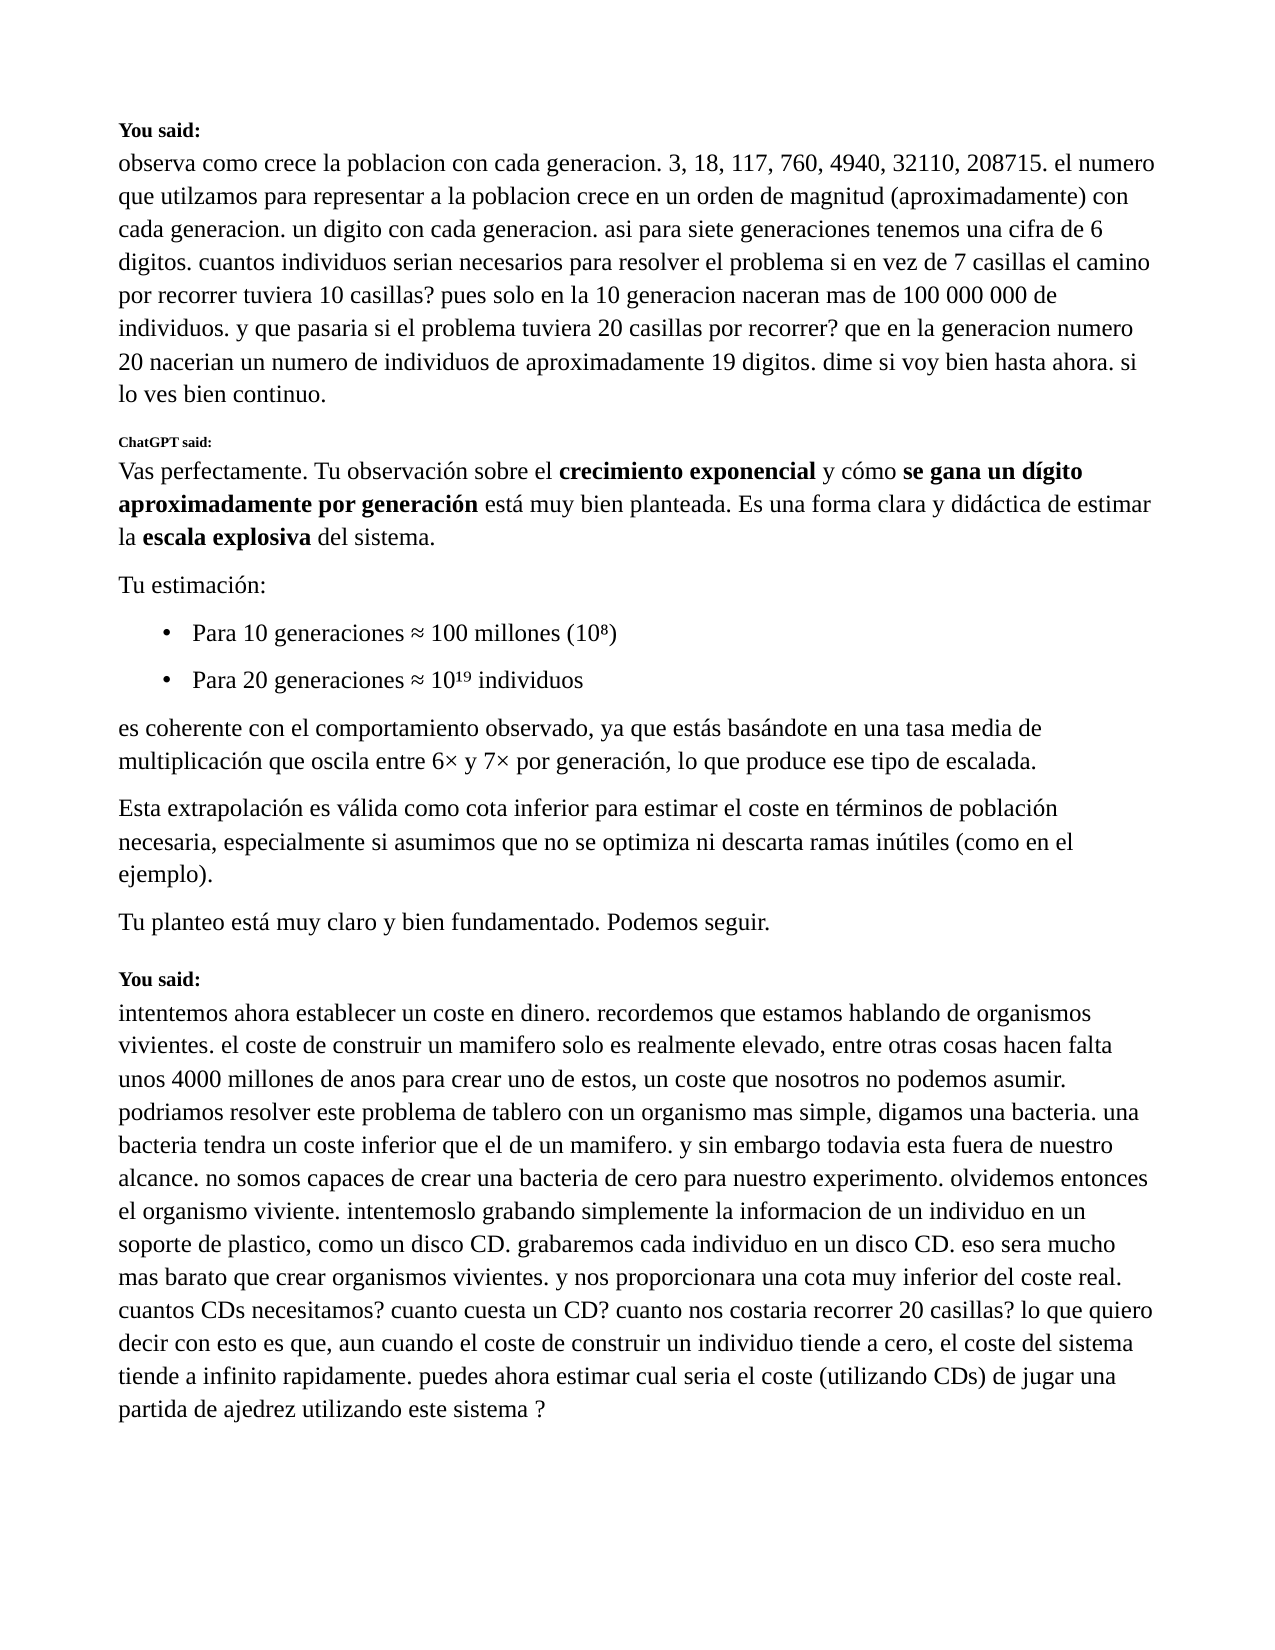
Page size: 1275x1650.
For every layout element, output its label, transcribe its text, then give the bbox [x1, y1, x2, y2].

list Para 10 generaciones ≈ 100 millones (10⁸) [162, 618, 1157, 646]
text Tu estimación: [118, 570, 1157, 599]
text es coherente con el comportamiento observado, ya que estás basándote en una tasa media de multiplicación que oscila entre 6× y 7× por generación, lo que produce ese tipo de escalada. [118, 713, 1157, 775]
text Esta extrapolación es válida como cota inferior para estimar el coste en términos de población necesaria, especialmente si asumimos que no se optimiza ni descarta ramas inútiles (como en el ejemplo). [118, 793, 1157, 888]
text Tu planteo está muy claro y bien fundamentado. Podemos seguir. [118, 907, 1157, 936]
subtitle You said: [118, 118, 1157, 142]
subtitle ChatGPT said: [118, 433, 1157, 450]
text Vas perfectamente. Tu observación sobre el crecimiento exponencial y cómo se gana un dígito aproximadamente por generación está muy bien planteada. Es una forma clara y didáctica de estimar la escala explosiva del sistema. [118, 456, 1157, 551]
text observa como crece la poblacion con cada generacion. 3, 18, 117, 760, 4940, 32110, 208715. el numero que utilzamos para representar a la poblacion crece en un orden de magnitud (aproximadamente) con cada generacion. un digito con cada generacion. asi para siete generaciones tenemos una cifra de 6 digitos. cuantos individuos serian necesarios para resolver el problema si en vez de 7 casillas el camino por recorrer tuviera 10 casillas? pues solo en la 10 generacion naceran mas de 100 000 000 de individuos. y que pasaria si el problema tuviera 20 casillas por recorrer? que en la generacion numero 20 nacerian un numero de individuos de aproximadamente 19 digitos. dime si voy bien hasta ahora. si lo ves bien continuo. [118, 148, 1157, 408]
list Para 20 generaciones ≈ 10¹⁹ individuos [162, 665, 1157, 694]
text intentemos ahora establecer un coste en dinero. recordemos que estamos hablando de organismos vivientes. el coste de construir un mamifero solo es realmente elevado, entre otras cosas hacen falta unos 4000 millones de anos para crear uno de estos, un coste que nosotros no podemos asumir. podriamos resolver este problema de tablero con un organismo mas simple, digamos una bacteria. una bacteria tendra un coste inferior que el de un mamifero. y sin embargo todavia esta fuera de nuestro alcance. no somos capaces de crear una bacteria de cero para nuestro experimento. olvidemos entonces el organismo viviente. intentemoslo grabando simplemente la informacion de un individuo en un soporte de plastico, como un disco CD. grabaremos cada individuo en un disco CD. eso sera mucho mas barato que crear organismos vivientes. y nos proporcionara una cota muy inferior del coste real. cuantos CDs necesitamos? cuanto cuesta un CD? cuanto nos costaria recorrer 20 casillas? lo que quiero decir con esto es que, aun cuando el coste de construir un individuo tiende a cero, el coste del sistema tiende a infinito rapidamente. puedes ahora estimar cual seria el coste (utilizando CDs) de jugar una partida de ajedrez utilizando este sistema ? [118, 998, 1157, 1423]
subtitle You said: [118, 967, 1157, 991]
